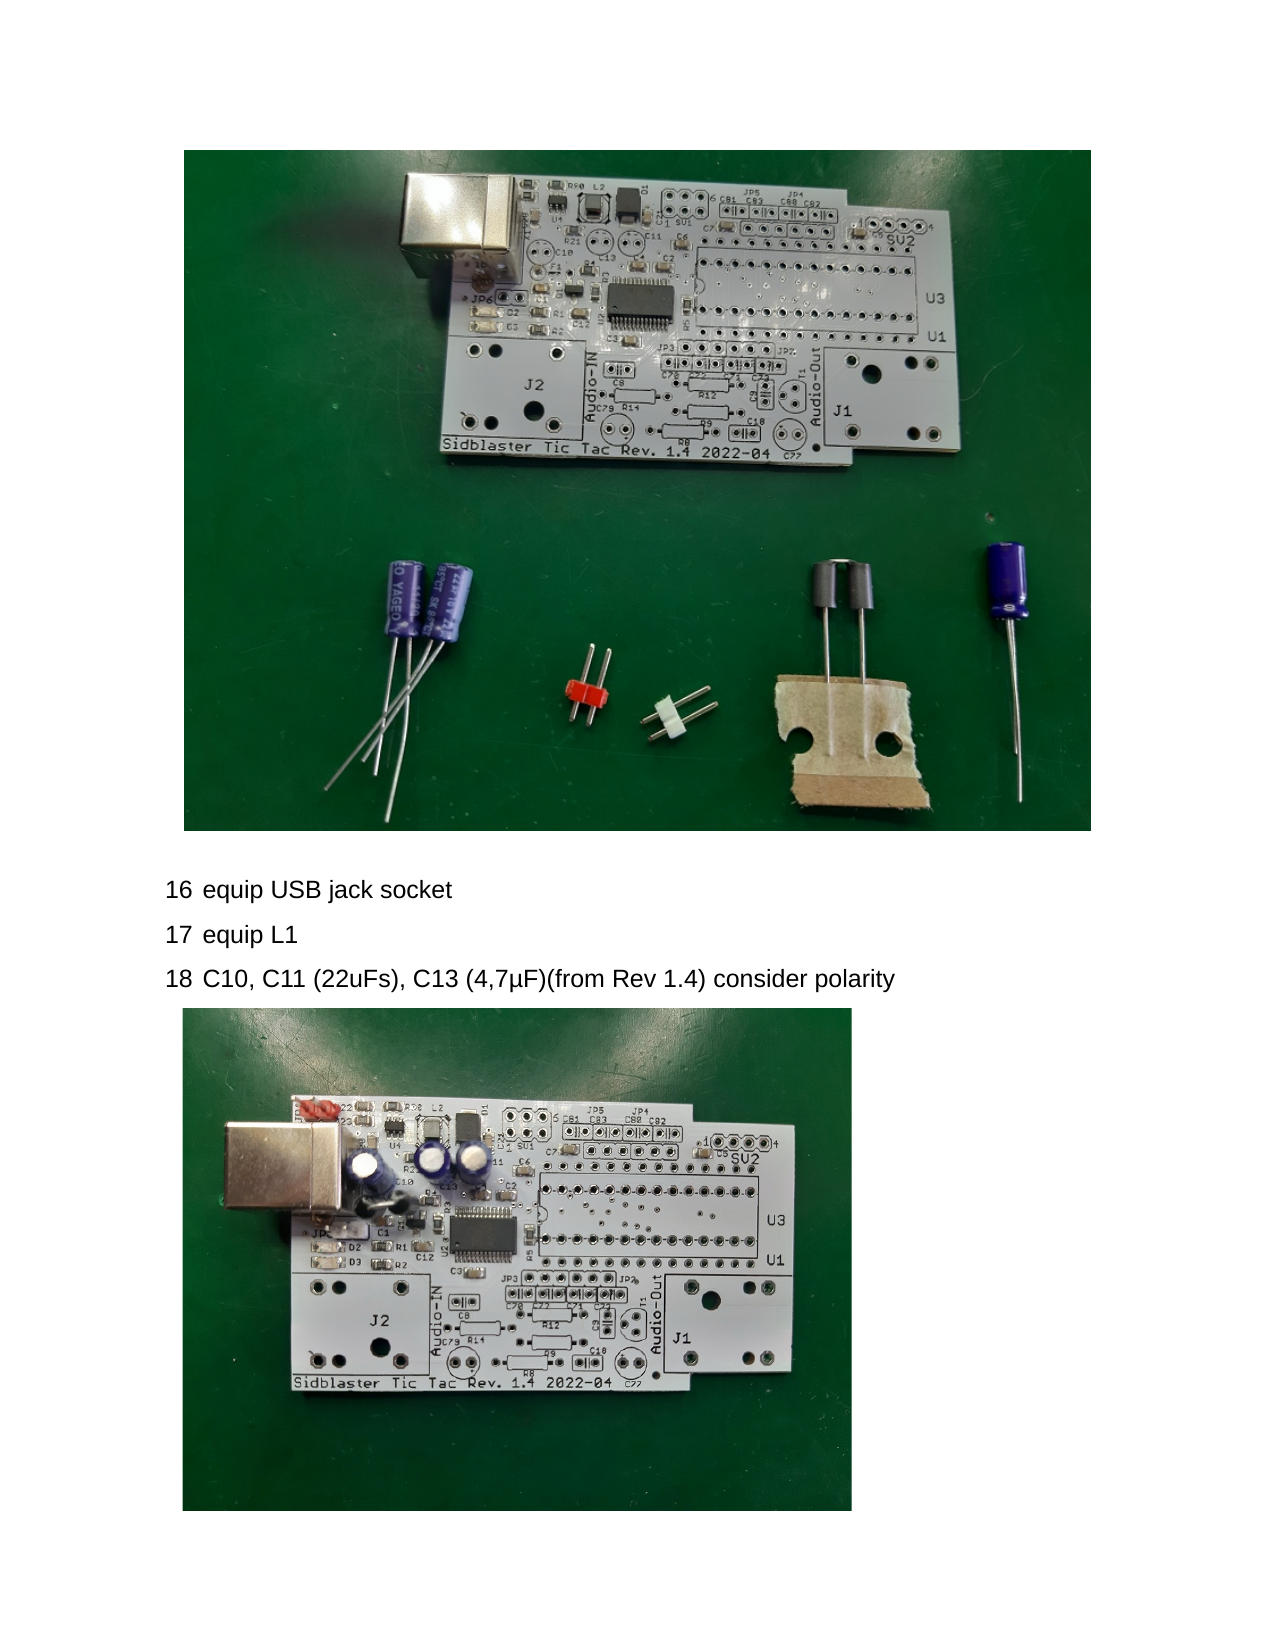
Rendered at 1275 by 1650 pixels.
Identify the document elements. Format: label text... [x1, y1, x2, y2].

list equip USB jack socket [165, 875, 1125, 905]
list C10, C11 (22uFs), C13 (4,7µF)(from Rev 1.4) consider polarity [165, 964, 1125, 994]
list equip L1 [165, 919, 1125, 949]
picture [182, 1008, 852, 1511]
picture [184, 150, 1091, 831]
